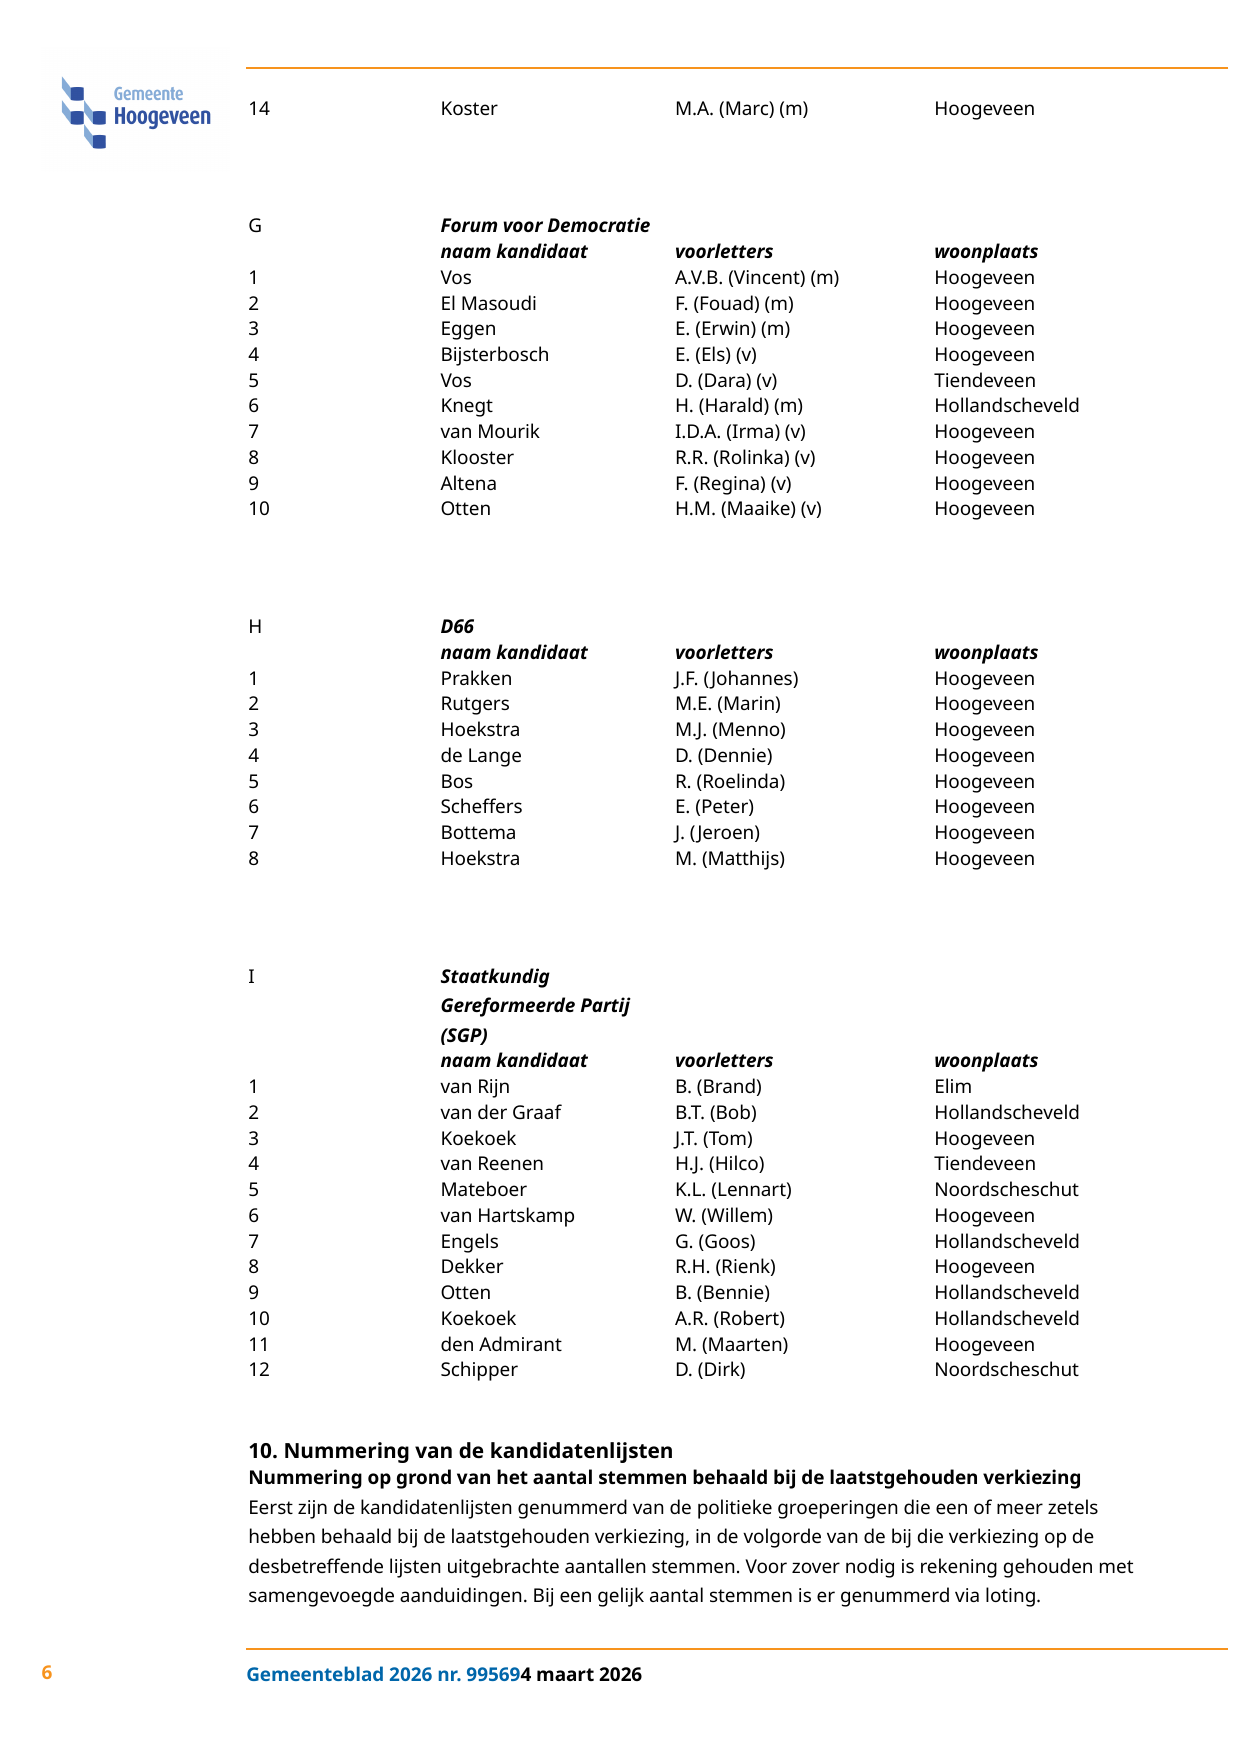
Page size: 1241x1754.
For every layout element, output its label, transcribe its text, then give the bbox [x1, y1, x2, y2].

table_cell Engels [440, 1228, 675, 1253]
table_cell 2 [248, 691, 440, 716]
table_header [934, 614, 1152, 639]
table_cell J.T. (Tom) [675, 1125, 934, 1151]
table_header I [248, 963, 440, 1048]
table_cell Hoogeveen [934, 691, 1152, 716]
table_header G [248, 213, 440, 238]
table_cell Scheffers [440, 794, 675, 819]
table_cell D. (Dara) (v) [675, 367, 934, 393]
table_cell Hoogeveen [934, 1254, 1152, 1279]
table_cell Hoekstra [440, 845, 675, 871]
table_cell 2 [248, 1099, 440, 1125]
table_cell 5 [248, 768, 440, 793]
table_cell 6 [248, 393, 440, 418]
table_cell Hoogeveen [934, 768, 1152, 793]
table_cell M. (Matthijs) [675, 845, 934, 871]
table_cell Knegt [440, 393, 675, 418]
table_cell Hoogeveen [934, 290, 1152, 316]
table_cell 6 [248, 1202, 440, 1228]
table_cell 11 [248, 1331, 440, 1356]
table_cell 5 [248, 1176, 440, 1202]
table_cell H.J. (Hilco) [675, 1151, 934, 1176]
table_cell J.F. (Johannes) [675, 665, 934, 691]
table_cell Hoogeveen [934, 1331, 1152, 1356]
table_cell Otten [440, 1279, 675, 1305]
table_cell Hoekstra [440, 716, 675, 742]
table_cell van der Graaf [440, 1099, 675, 1125]
table_cell naam kandidaat [440, 639, 675, 665]
table_cell Koekoek [440, 1305, 675, 1331]
table_cell Bos [440, 768, 675, 793]
table_cell M.A. (Marc) (m) [675, 95, 934, 121]
table_cell voorletters [675, 238, 934, 264]
table_cell Vos [440, 264, 675, 290]
table_cell B.T. (Bob) [675, 1099, 934, 1125]
table_cell M.E. (Marin) [675, 691, 934, 716]
table_cell R.R. (Rolinka) (v) [675, 444, 934, 470]
table_cell I.D.A. (Irma) (v) [675, 419, 934, 444]
table_cell Eggen [440, 316, 675, 341]
table_cell El Masoudi [440, 290, 675, 316]
table_cell naam kandidaat [440, 1048, 675, 1073]
table_cell Hollandscheveld [934, 1228, 1152, 1253]
picture [41, 47, 231, 172]
table_cell Hoogeveen [934, 1125, 1152, 1151]
table_cell Koekoek [440, 1125, 675, 1151]
table_header [675, 614, 934, 639]
table_cell Hoogeveen [934, 819, 1152, 845]
table_cell Hoogeveen [934, 316, 1152, 341]
table_cell M. (Maarten) [675, 1331, 934, 1356]
table_cell E. (Erwin) (m) [675, 316, 934, 341]
table_cell Elim [934, 1074, 1152, 1099]
table_cell 8 [248, 444, 440, 470]
table_cell F. (Fouad) (m) [675, 290, 934, 316]
table_cell H.M. (Maaike) (v) [675, 496, 934, 521]
table_cell Hoogeveen [934, 444, 1152, 470]
table_cell 7 [248, 419, 440, 444]
table_cell Prakken [440, 665, 675, 691]
table_header [934, 213, 1152, 238]
table_cell 5 [248, 367, 440, 393]
table_cell Tiendeveen [934, 367, 1152, 393]
table_cell Rutgers [440, 691, 675, 716]
table_cell Mateboer [440, 1176, 675, 1202]
table_header [675, 963, 934, 1048]
table_cell woonplaats [934, 1048, 1152, 1073]
table_cell van Hartskamp [440, 1202, 675, 1228]
table_cell E. (Peter) [675, 794, 934, 819]
table_cell E. (Els) (v) [675, 341, 934, 367]
table_cell voorletters [675, 639, 934, 665]
table_cell Hoogeveen [934, 341, 1152, 367]
table_cell H. (Harald) (m) [675, 393, 934, 418]
table_cell R.H. (Rienk) [675, 1254, 934, 1279]
table_cell 12 [248, 1356, 440, 1382]
table_cell K.L. (Lennart) [675, 1176, 934, 1202]
text Nummering op grond van het aantal stemmen behaald bij de laatstgehouden verkiezing [248, 1464, 1152, 1490]
table_cell G. (Goos) [675, 1228, 934, 1253]
table_cell 9 [248, 1279, 440, 1305]
table_cell 4 [248, 341, 440, 367]
table_cell 1 [248, 1074, 440, 1099]
table_cell Hoogeveen [934, 665, 1152, 691]
table_cell van Mourik [440, 419, 675, 444]
table_cell Hoogeveen [934, 264, 1152, 290]
table_cell Hoogeveen [934, 95, 1152, 121]
table_cell Hollandscheveld [934, 1099, 1152, 1125]
table_cell Tiendeveen [934, 1151, 1152, 1176]
table_cell woonplaats [934, 639, 1152, 665]
table_cell A.R. (Robert) [675, 1305, 934, 1331]
table_cell Hoogeveen [934, 794, 1152, 819]
table_cell Hollandscheveld [934, 1305, 1152, 1331]
table_cell 8 [248, 845, 440, 871]
table_cell D. (Dirk) [675, 1356, 934, 1382]
table_cell Hoogeveen [934, 470, 1152, 496]
table_cell Vos [440, 367, 675, 393]
table_cell 3 [248, 316, 440, 341]
table_cell 10 [248, 1305, 440, 1331]
table_cell Dekker [440, 1254, 675, 1279]
table_cell [248, 639, 440, 665]
table_cell [248, 238, 440, 264]
table_cell 3 [248, 716, 440, 742]
table_cell 2 [248, 290, 440, 316]
table_cell 4 [248, 1151, 440, 1176]
table_header [934, 963, 1152, 1048]
table_cell 7 [248, 1228, 440, 1253]
table_cell Schipper [440, 1356, 675, 1382]
table_cell Hoogeveen [934, 1202, 1152, 1228]
table_cell Hoogeveen [934, 742, 1152, 768]
table_cell 1 [248, 665, 440, 691]
table_cell woonplaats [934, 238, 1152, 264]
table_header D66 [440, 614, 675, 639]
table_cell 14 [248, 95, 440, 121]
table_cell de Lange [440, 742, 675, 768]
table_header [675, 213, 934, 238]
table_cell voorletters [675, 1048, 934, 1073]
table_cell [248, 1048, 440, 1073]
table_cell B. (Brand) [675, 1074, 934, 1099]
table_cell 10 [248, 496, 440, 521]
table_cell 3 [248, 1125, 440, 1151]
table_cell W. (Willem) [675, 1202, 934, 1228]
table_cell Hollandscheveld [934, 1279, 1152, 1305]
table_cell 4 [248, 742, 440, 768]
table_cell Otten [440, 496, 675, 521]
table_cell R. (Roelinda) [675, 768, 934, 793]
table_header Forum voor Democratie [440, 213, 675, 238]
table_cell Bottema [440, 819, 675, 845]
table_cell B. (Bennie) [675, 1279, 934, 1305]
table_cell 6 [248, 794, 440, 819]
table_cell J. (Jeroen) [675, 819, 934, 845]
table_cell Hoogeveen [934, 845, 1152, 871]
table_cell Koster [440, 95, 675, 121]
table_cell 1 [248, 264, 440, 290]
table_cell D. (Dennie) [675, 742, 934, 768]
text Eerst zijn de kandidatenlijsten genummerd van de politieke groeperingen die een of meer zetels hebben behaald bij de laatstgehouden verkiezing, in de volgorde van de bij die verkiezing op de desbetreffende lijsten uitgebrachte aantallen stemmen. Voor zover nodig is rekening gehouden met samengevoegde aanduidingen. Bij een gelijk aantal stemmen is er genummerd via loting. [248, 1494, 1152, 1608]
table_cell van Reenen [440, 1151, 675, 1176]
table_cell Bijsterbosch [440, 341, 675, 367]
table_header Staatkundig Gereformeerde Partij (SGP) [440, 963, 675, 1048]
table_cell M.J. (Menno) [675, 716, 934, 742]
table_cell 8 [248, 1254, 440, 1279]
table_cell 9 [248, 470, 440, 496]
table_cell Hoogeveen [934, 419, 1152, 444]
table_cell 7 [248, 819, 440, 845]
table_cell naam kandidaat [440, 238, 675, 264]
table_cell Altena [440, 470, 675, 496]
table_cell F. (Regina) (v) [675, 470, 934, 496]
table_cell Noordscheschut [934, 1176, 1152, 1202]
table_cell Hollandscheveld [934, 393, 1152, 418]
table_header H [248, 614, 440, 639]
table_cell A.V.B. (Vincent) (m) [675, 264, 934, 290]
table_cell van Rijn [440, 1074, 675, 1099]
table_cell Klooster [440, 444, 675, 470]
table_cell Noordscheschut [934, 1356, 1152, 1382]
text 10. Nummering van de kandidatenlijsten [248, 1436, 1152, 1464]
table_cell Hoogeveen [934, 496, 1152, 521]
table_cell Hoogeveen [934, 716, 1152, 742]
table_cell den Admirant [440, 1331, 675, 1356]
